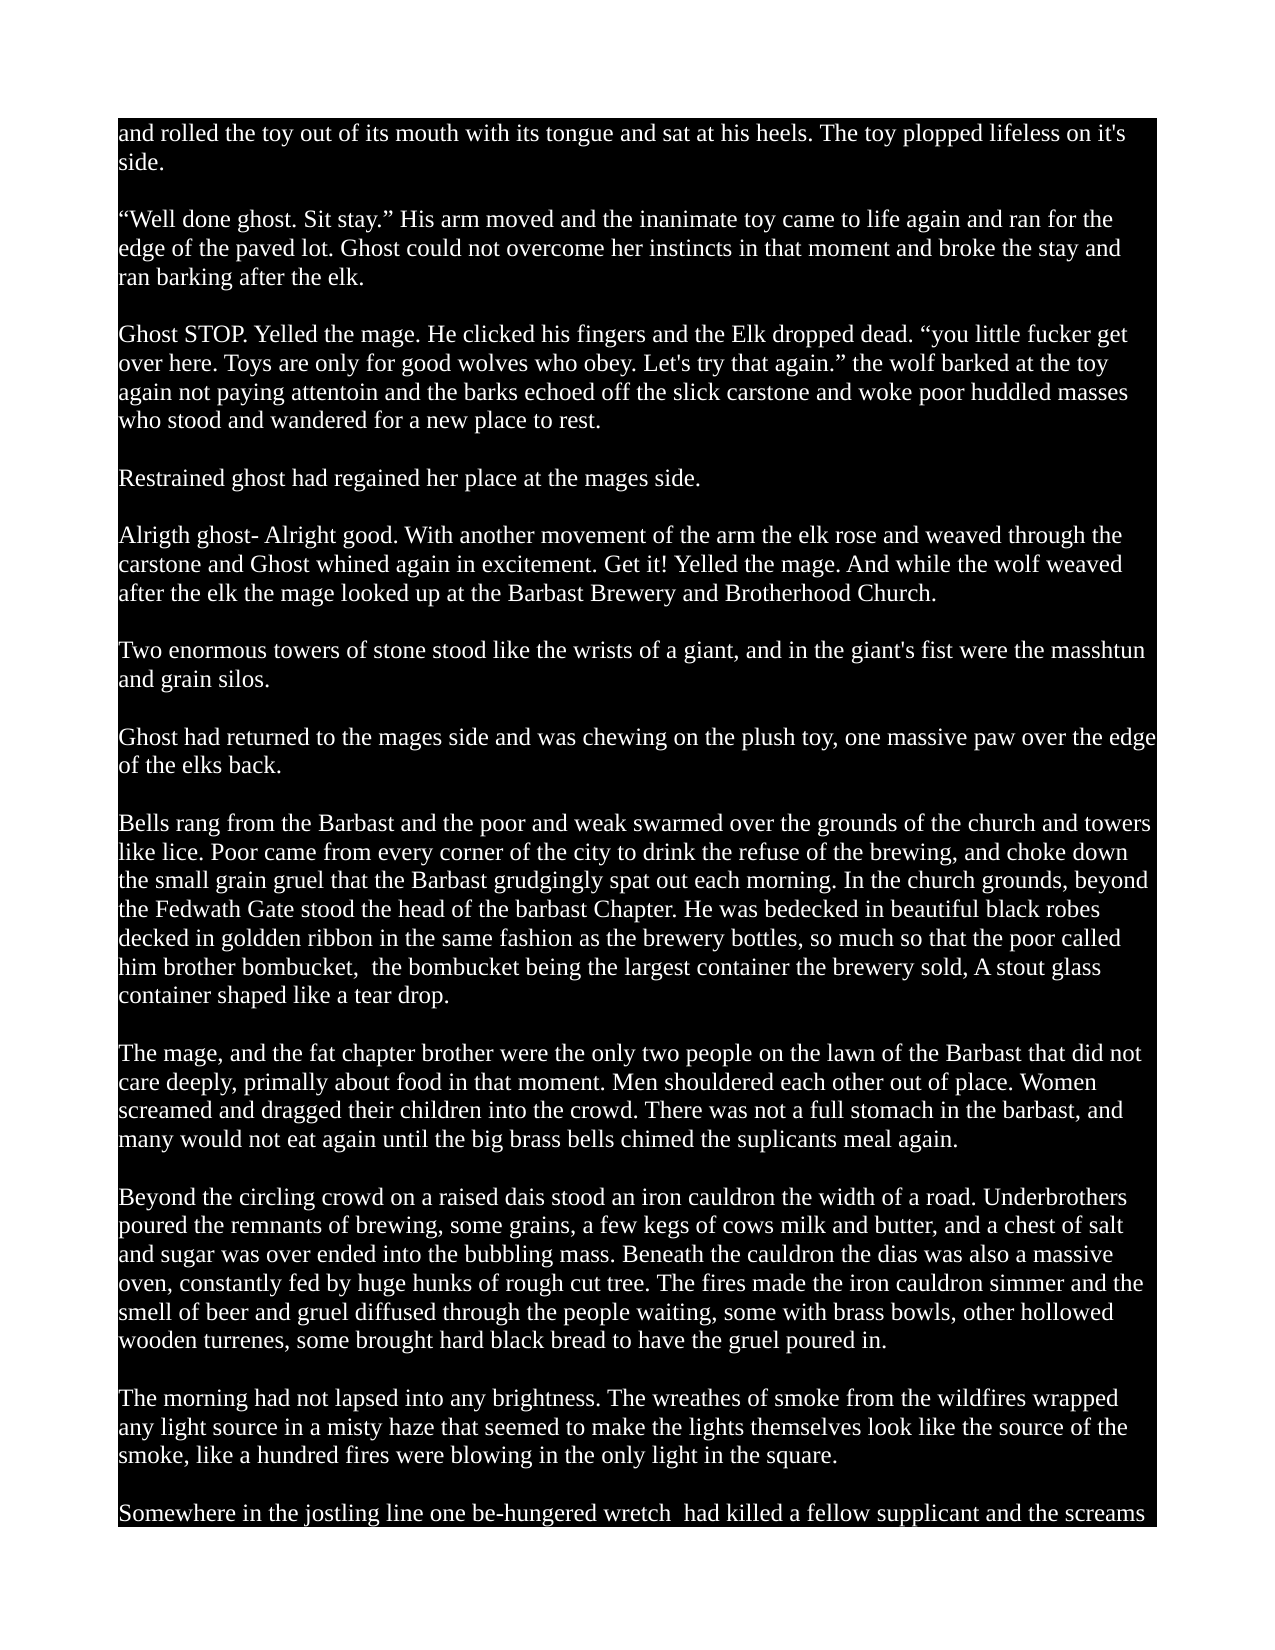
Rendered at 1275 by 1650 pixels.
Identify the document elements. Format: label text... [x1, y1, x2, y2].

text “Well done ghost. Sit stay.” His arm moved and the inanimate toy came to life again and ran for the edge of the paved lot. Ghost could not overcome her instincts in that moment and broke the stay and ran barking after the elk. Ghost STOP. Yelled the mage. He clicked his fingers and the Elk dropped dead. “you little fucker get over here. Toys are only for good wolves who obey. Let's try that again.” the wolf barked at the toy again not paying attentoin and the barks echoed off the slick carstone and woke poor huddled masses who stood and wandered for a new place to rest. Restrained ghost had regained her place at the mages side. Alrigth ghost- Alright good. With another movement of the arm the elk rose and weaved through the carstone and Ghost whined again in excitement. Get it! Yelled the mage. And while the wolf weaved after the elk the mage looked up at the Barbast Brewery and Brotherhood Church. Two enormous towers of stone stood like the wrists of a giant, and in the giant's fist were the masshtun and grain silos. [118, 204, 1157, 693]
text Beyond the circling crowd on a raised dais stood an iron cauldron the width of a road. Underbrothers poured the remnants of brewing, some grains, a few kegs of cows milk and butter, and a chest of salt and sugar was over ended into the bubbling mass. Beneath the cauldron the dias was also a massive oven, constantly fed by huge hunks of rough cut tree. The fires made the iron cauldron simmer and the smell of beer and gruel diffused through the people waiting, some with brass bowls, other hollowed wooden turrenes, some brought hard black bread to have the gruel poured in. The morning had not lapsed into any brightness. The wreathes of smoke from the wildfires wrapped any light source in a misty haze that seemed to make the lights themselves look like the source of the smoke, like a hundred fires were blowing in the only light in the square. Somewhere in the jostling line one be-hungered wretch had killed a fellow supplicant and the screams [118, 1153, 1157, 1527]
text Ghost had returned to the mages side and was chewing on the plush toy, one massive paw over the edge of the elks back. [118, 722, 1157, 779]
text Bells rang from the Barbast and the poor and weak swarmed over the grounds of the church and towers like lice. Poor came from every corner of the city to drink the refuse of the brewing, and choke down the small grain gruel that the Barbast grudgingly spat out each morning. In the church grounds, beyond the Fedwath Gate stood the head of the barbast Chapter. He was bedecked in beautiful black robes decked in goldden ribbon in the same fashion as the brewery bottles, so much so that the poor called him brother bombucket, the bombucket being the largest container the brewery sold, A stout glass container shaped like a tear drop. The mage, and the fat chapter brother were the only two people on the lawn of the Barbast that did not care deeply, primally about food in that moment. Men shouldered each other out of place. Women screamed and dragged their children into the crowd. There was not a full stomach in the barbast, and many would not eat again until the big brass bells chimed the suplicants meal again. [118, 808, 1157, 1153]
text and rolled the toy out of its mouth with its tongue and sat at his heels. The toy plopped lifeless on it's side. [118, 118, 1157, 176]
